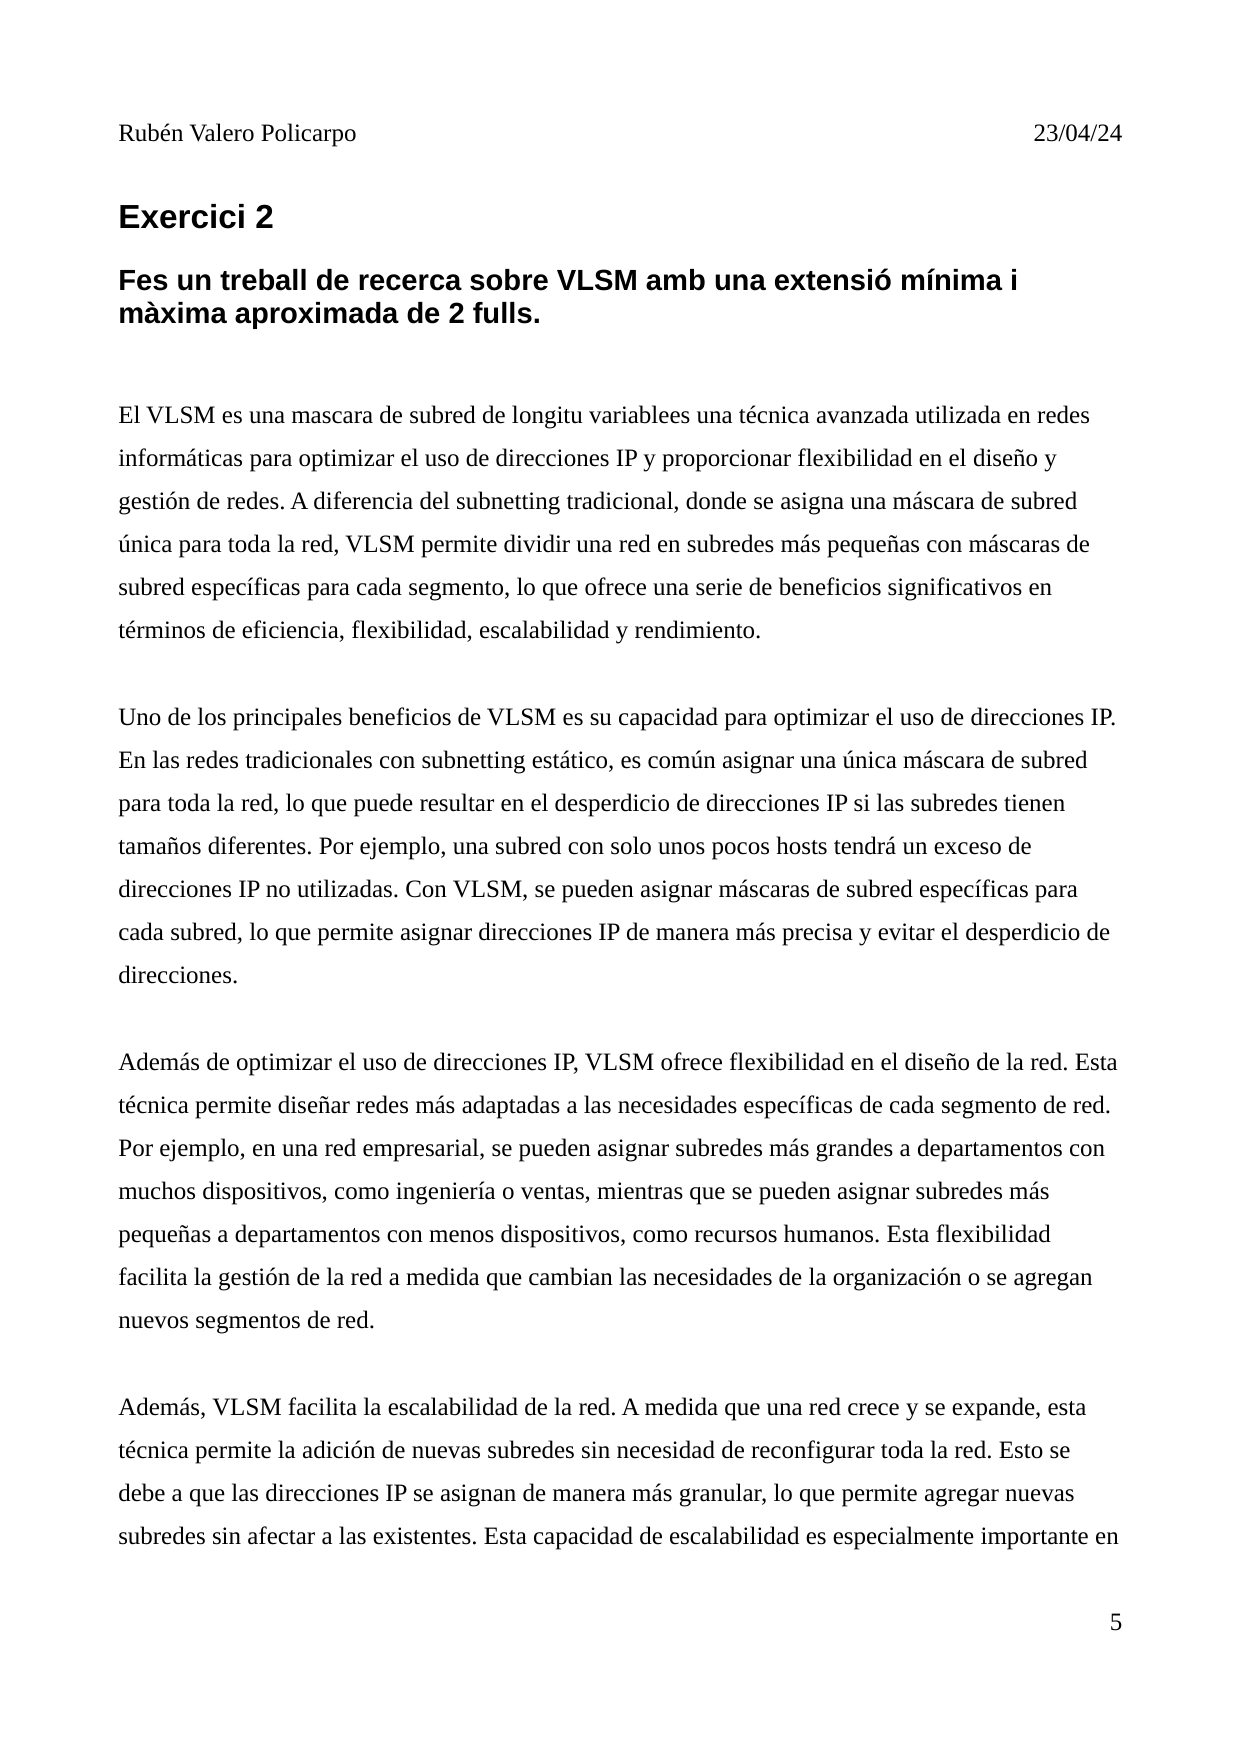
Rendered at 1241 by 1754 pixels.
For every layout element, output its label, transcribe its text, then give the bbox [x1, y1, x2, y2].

text Uno de los principales beneficios de VLSM es su capacidad para optimizar el uso de direcciones IP. En las redes tradicionales con subnetting estático, es común asignar una única máscara de subred para toda la red, lo que puede resultar en el desperdicio de direcciones IP si las subredes tienen tamaños diferentes. Por ejemplo, una subred con solo unos pocos hosts tendrá un exceso de direcciones IP no utilizadas. Con VLSM, se pueden asignar máscaras de subred específicas para cada subred, lo que permite asignar direcciones IP de manera más precisa y evitar el desperdicio de direcciones. [118, 702, 1122, 989]
text Además, VLSM facilita la escalabilidad de la red. A medida que una red crece y se expande, esta técnica permite la adición de nuevas subredes sin necesidad de reconfigurar toda la red. Esto se debe a que las direcciones IP se asignan de manera más granular, lo que permite agregar nuevas subredes sin afectar a las existentes. Esta capacidad de escalabilidad es especialmente importante en [118, 1392, 1122, 1550]
subtitle Fes un treball de recerca sobre VLSM amb una extensió mínima i màxima aproximada de 2 fulls. [118, 263, 1122, 330]
text Además de optimizar el uso de direcciones IP, VLSM ofrece flexibilidad en el diseño de la red. Esta técnica permite diseñar redes más adaptadas a las necesidades específicas de cada segmento de red. Por ejemplo, en una red empresarial, se pueden asignar subredes más grandes a departamentos con muchos dispositivos, como ingeniería o ventas, mientras que se pueden asignar subredes más pequeñas a departamentos con menos dispositivos, como recursos humanos. Esta flexibilidad facilita la gestión de la red a medida que cambian las necesidades de la organización o se agregan nuevos segmentos de red. [118, 1047, 1122, 1334]
subtitle Exercici 2 [118, 197, 1122, 236]
text El VLSM es una mascara de subred de longitu variablees una técnica avanzada utilizada en redes informáticas para optimizar el uso de direcciones IP y proporcionar flexibilidad en el diseño y gestión de redes. A diferencia del subnetting tradicional, donde se asigna una máscara de subred única para toda la red, VLSM permite dividir una red en subredes más pequeñas con máscaras de subred específicas para cada segmento, lo que ofrece una serie de beneficios significativos en términos de eficiencia, flexibilidad, escalabilidad y rendimiento. [118, 400, 1122, 644]
